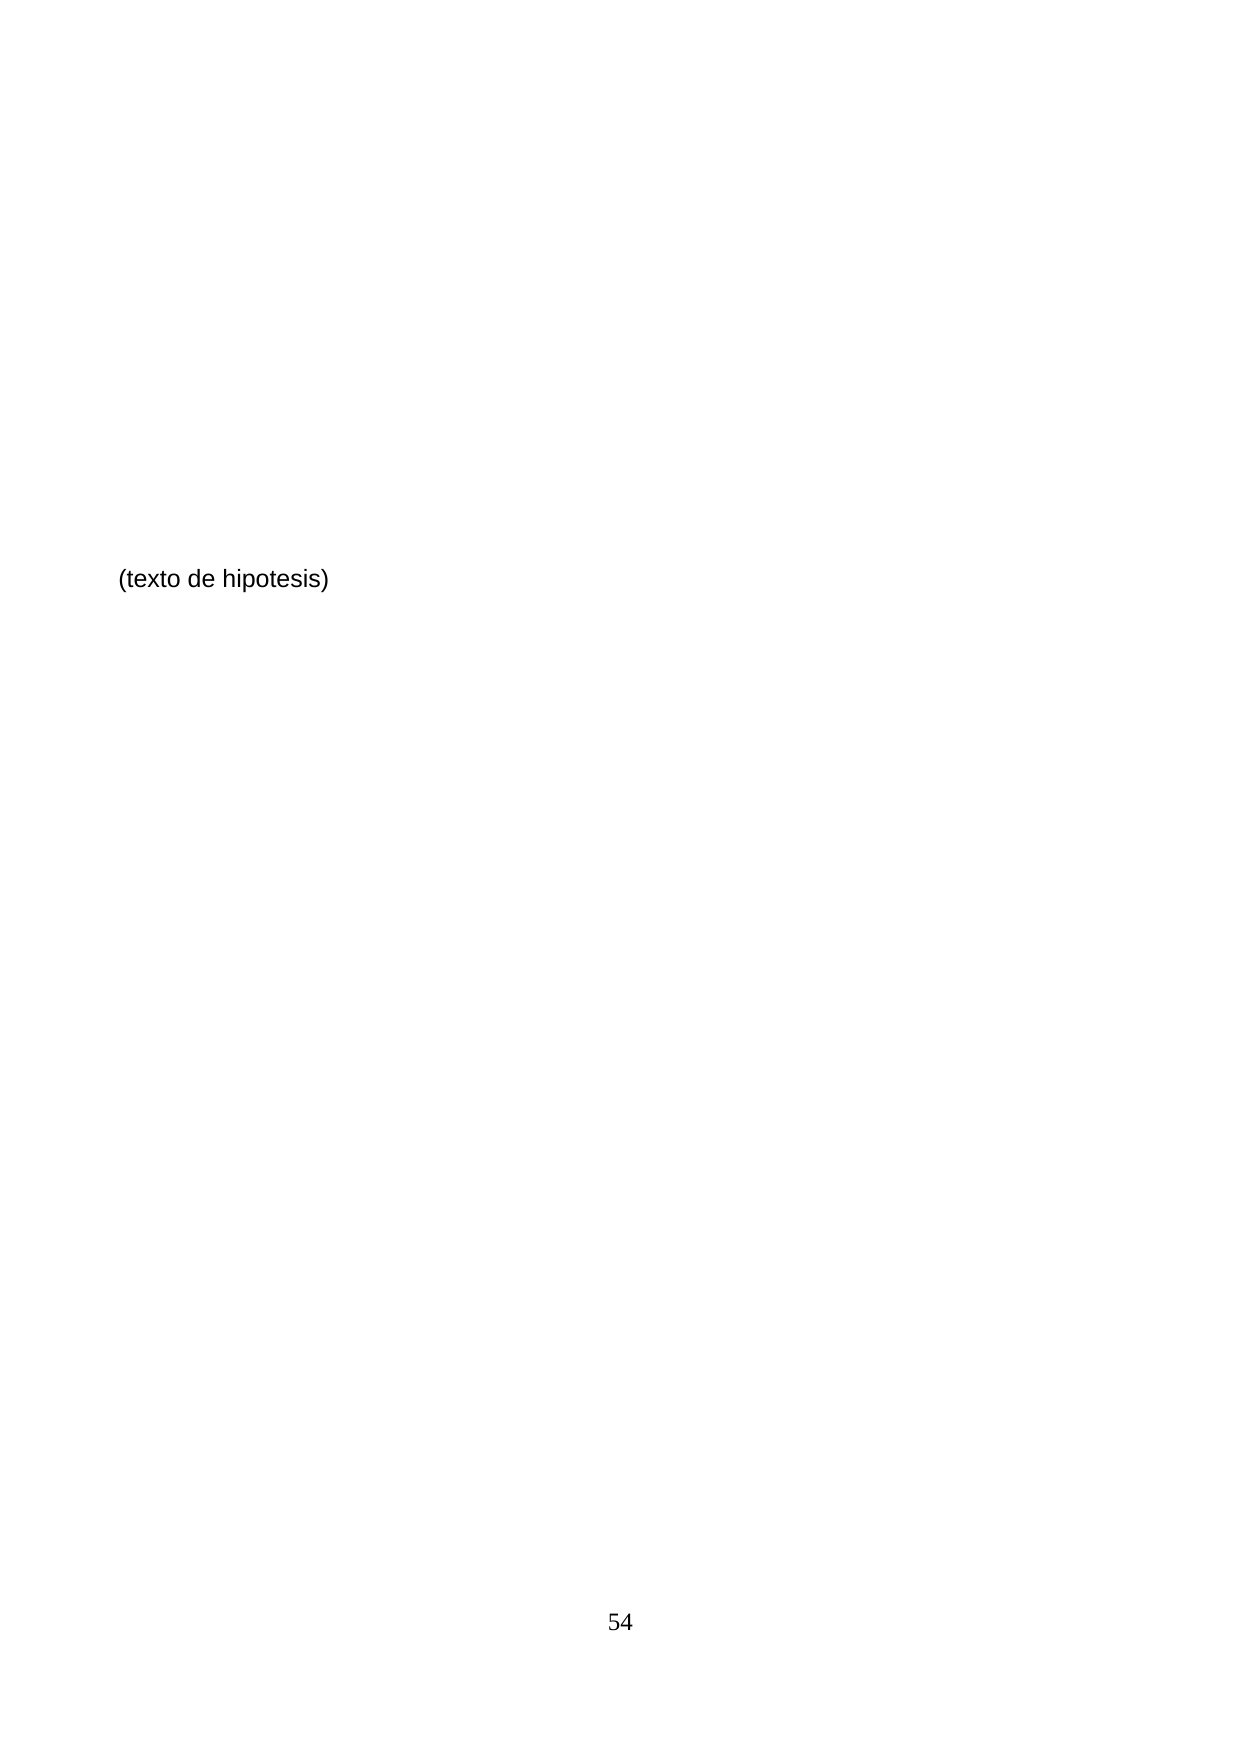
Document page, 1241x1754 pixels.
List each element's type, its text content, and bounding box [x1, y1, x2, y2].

text (texto de hipotesis) [118, 564, 1122, 593]
